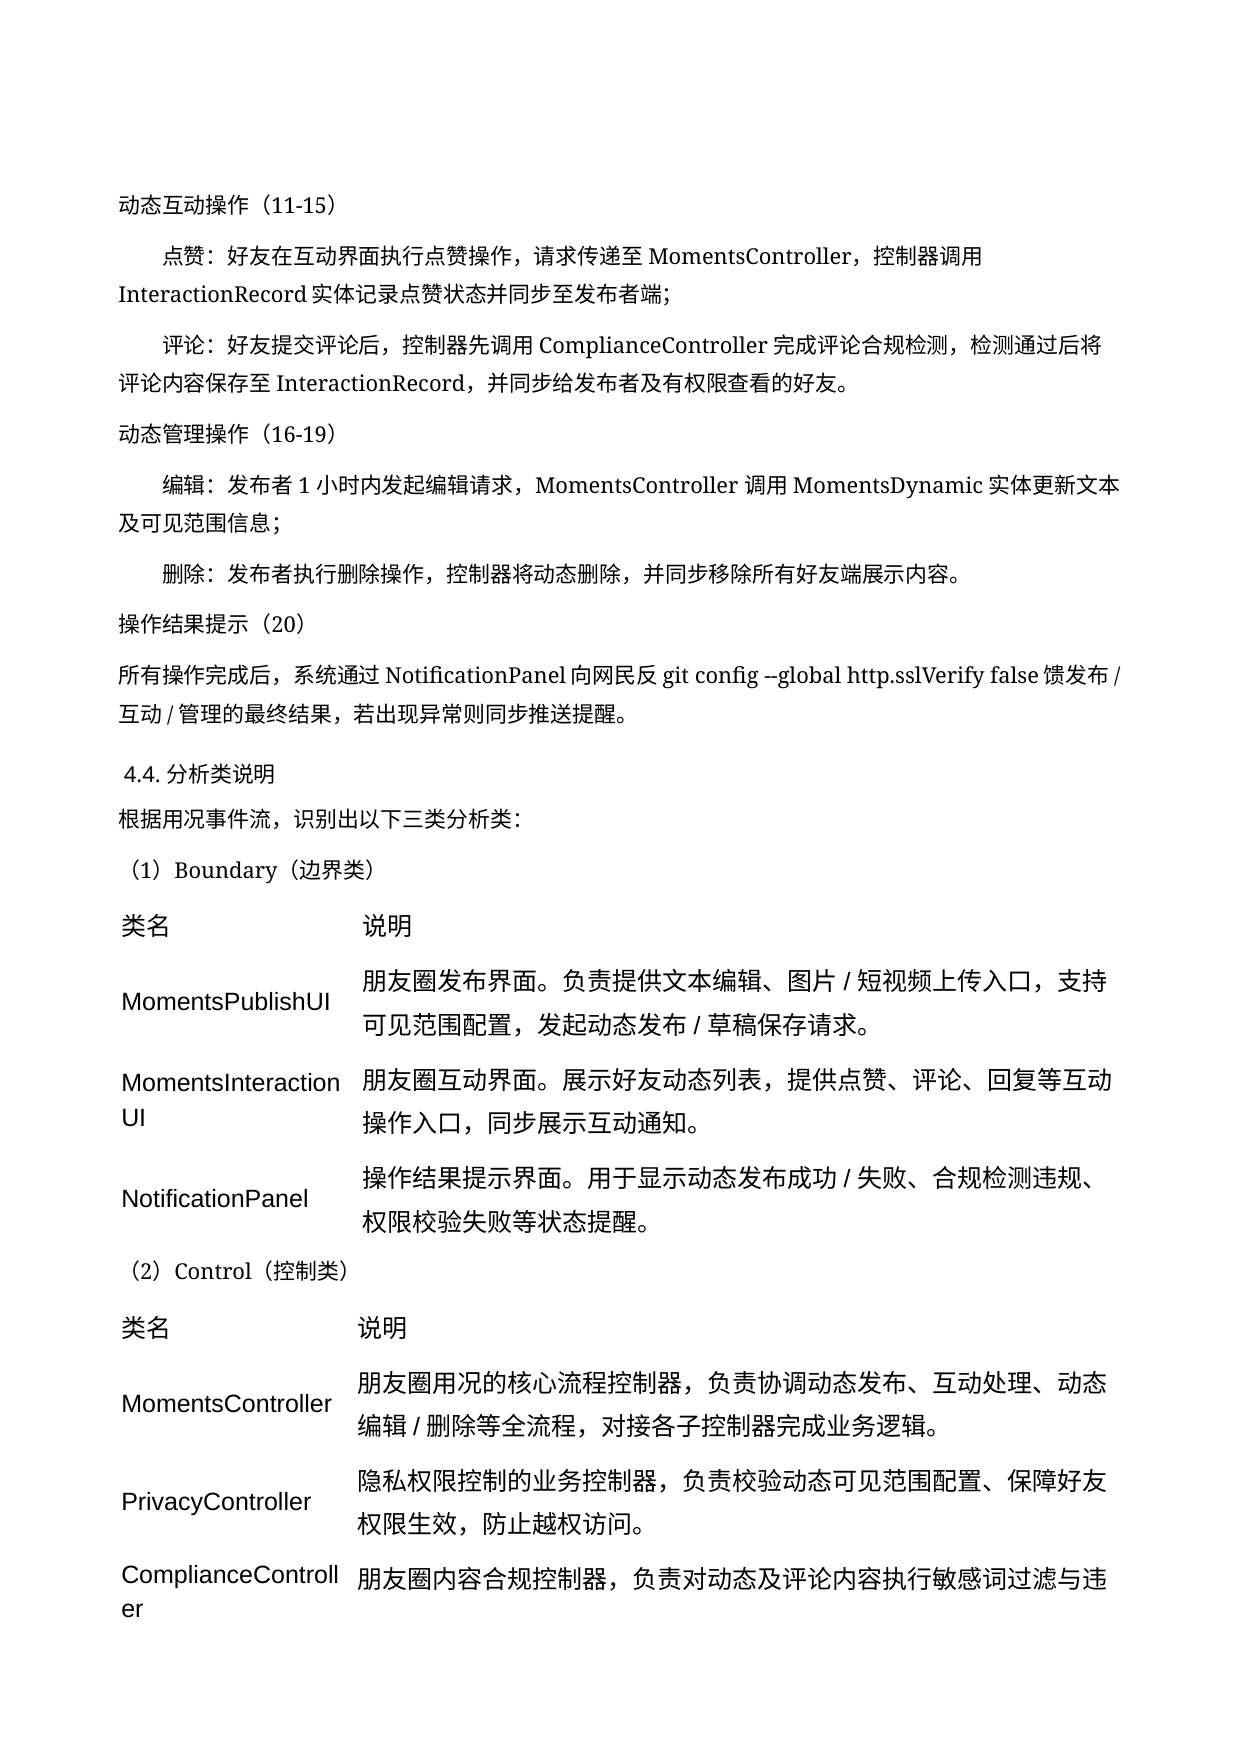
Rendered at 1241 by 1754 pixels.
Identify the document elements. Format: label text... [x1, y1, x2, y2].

table_cell MomentsController [118, 1354, 354, 1452]
table_cell 朋友圈内容合规控制器，负责对动态及评论内容执行敏感词过滤与违 [354, 1551, 1122, 1633]
text 动态互动操作（11-15） [118, 188, 1122, 219]
text 根据用况事件流，识别出以下三类分析类： [118, 802, 1122, 834]
table_cell ComplianceController [118, 1551, 354, 1633]
text 动态管理操作（16-19） [118, 417, 1122, 448]
table_cell 朋友圈用况的核心流程控制器，负责协调动态发布、互动处理、动态编辑 / 删除等全流程，对接各子控制器完成业务逻辑。 [354, 1354, 1122, 1452]
table_cell 朋友圈互动界面。展示好友动态列表，提供点赞、评论、回复等互动操作入口，同步展示互动通知。 [360, 1051, 1122, 1149]
subtitle 分析类说明 [118, 757, 1122, 789]
table_cell MomentsInteractionUI [118, 1051, 360, 1149]
text （2）Control（控制类） [118, 1254, 1122, 1286]
table_cell NotificationPanel [118, 1149, 360, 1248]
text 点赞：好友在互动界面执行点赞操作，请求传递至 MomentsController，控制器调用InteractionRecord实体记录点赞状态并同步至发布者端； [118, 239, 1122, 308]
text （1）Boundary（边界类） [118, 853, 1122, 884]
table_header 类名 [118, 1299, 354, 1354]
text 编辑：发布者 1 小时内发起编辑请求，MomentsController 调用 MomentsDynamic 实体更新文本及可见范围信息； [118, 468, 1122, 537]
table_header 类名 [118, 898, 360, 952]
table_cell PrivacyController [118, 1452, 354, 1551]
table_cell 操作结果提示界面。用于显示动态发布成功 / 失败、合规检测违规、权限校验失败等状态提醒。 [360, 1149, 1122, 1248]
table_cell 朋友圈发布界面。负责提供文本编辑、图片 / 短视频上传入口，支持可见范围配置，发起动态发布 / 草稿保存请求。 [360, 953, 1122, 1051]
text 所有操作完成后，系统通过NotificationPanel向网民反git config --global http.sslVerify false馈发布 / 互动 / 管理的最终结果，若出现异常则同步推送提醒。 [118, 658, 1122, 728]
table_header 说明 [354, 1299, 1122, 1354]
table_cell 隐私权限控制的业务控制器，负责校验动态可见范围配置、保障好友权限生效，防止越权访问。 [354, 1452, 1122, 1551]
table_header 说明 [360, 898, 1122, 952]
text 操作结果提示（20） [118, 607, 1122, 639]
table_cell MomentsPublishUI [118, 953, 360, 1051]
text 评论：好友提交评论后，控制器先调用 ComplianceController 完成评论合规检测，检测通过后将评论内容保存至 InteractionRecord，并同步给发布者及有权限查看的好友。 [118, 328, 1122, 397]
text 删除：发布者执行删除操作，控制器将动态删除，并同步移除所有好友端展示内容。 [118, 557, 1122, 588]
